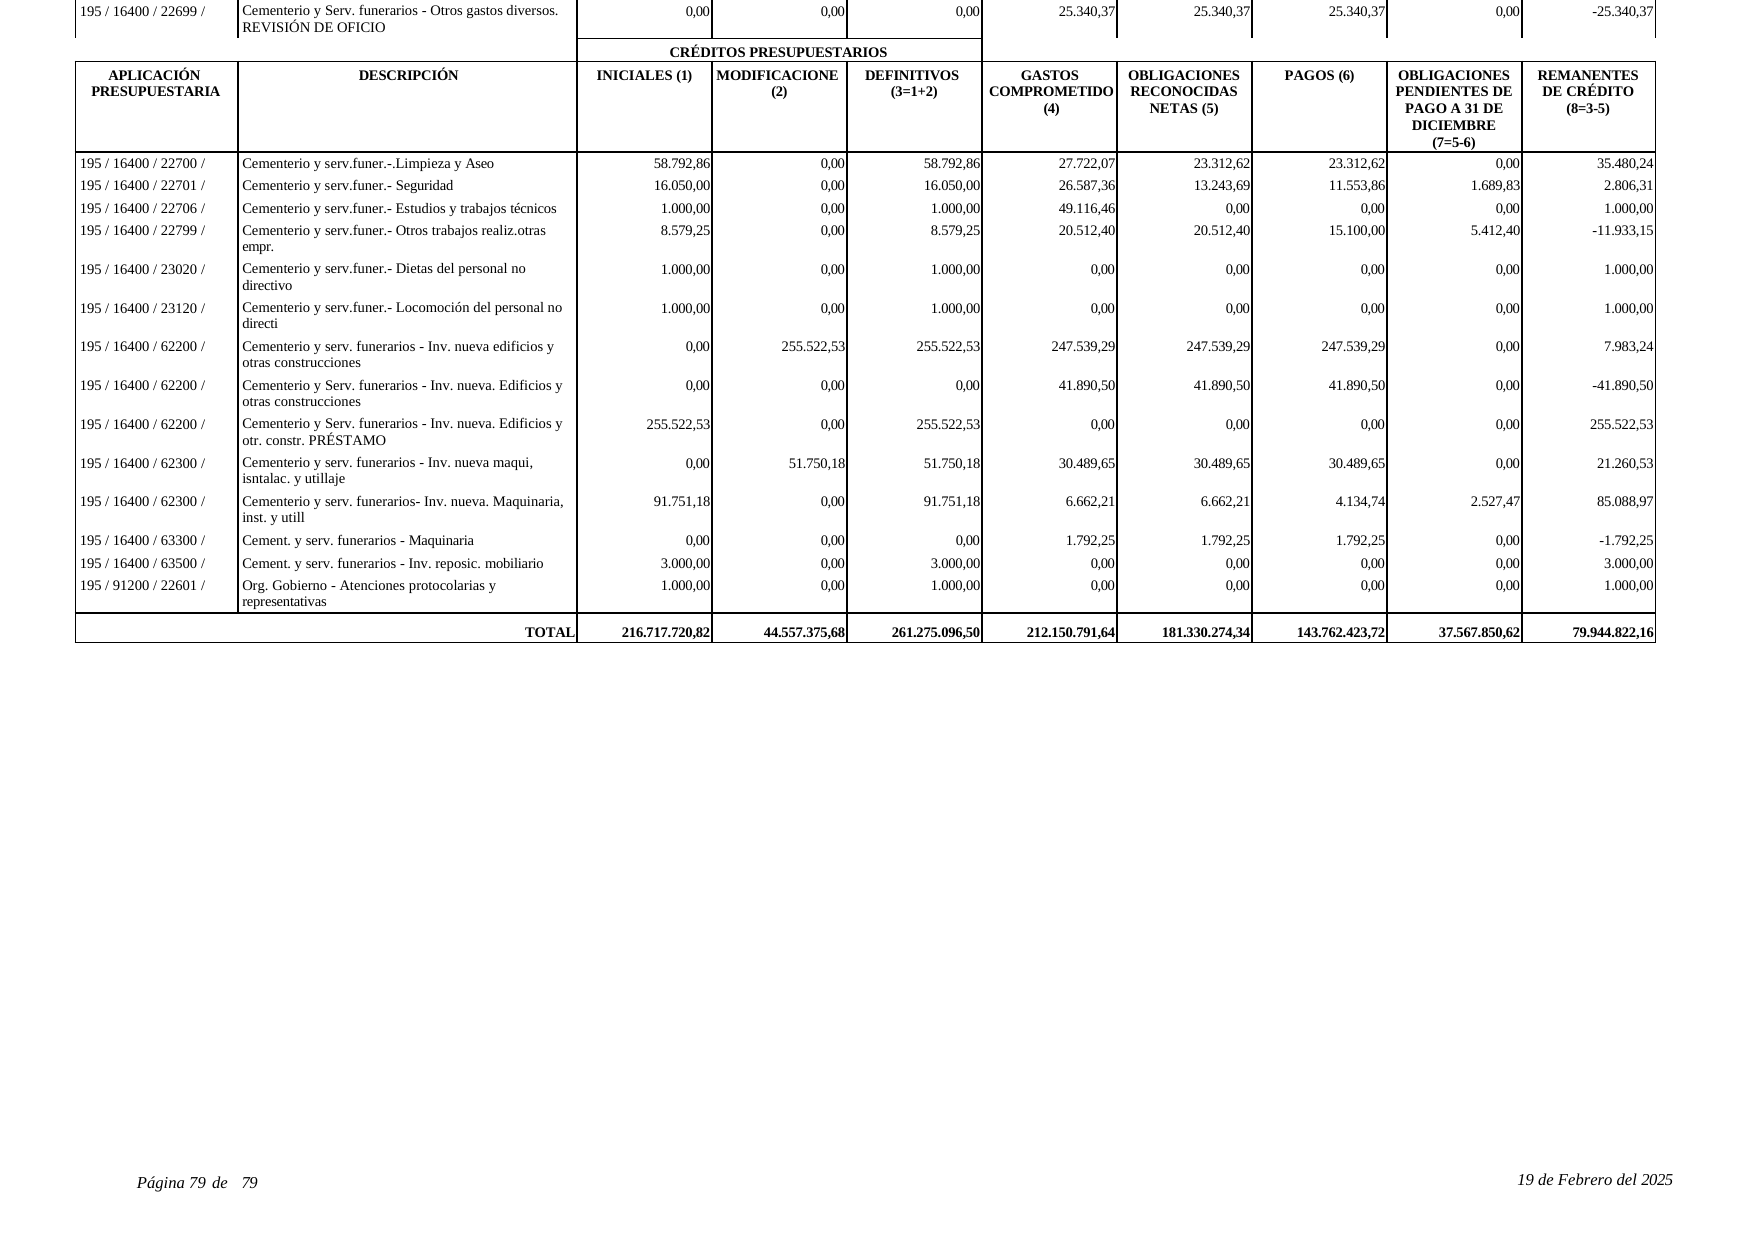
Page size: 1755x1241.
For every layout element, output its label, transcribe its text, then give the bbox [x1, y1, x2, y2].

table_cell 0,00 [1388, 530, 1521, 552]
table_cell Cement. y serv. funerarios - Inv. reposic. mobiliario [239, 552, 576, 574]
table_cell 0,00 [713, 530, 846, 552]
table_cell 91.751,18 [578, 491, 711, 529]
table_cell 0,00 [983, 413, 1116, 452]
table_cell TOTAL [76, 614, 576, 641]
table_cell PAGOS (6) [1253, 62, 1386, 151]
table_cell 1.000,00 [1523, 258, 1655, 297]
table_cell 195 / 16400 / 23120 / [76, 297, 237, 336]
table_cell 0,00 [1388, 0, 1521, 38]
table_cell 49.116,46 [983, 197, 1116, 219]
table_cell Cementerio y serv.funer.- Estudios y trabajos técnicos [239, 197, 576, 219]
table_cell 23.312,62 [1118, 153, 1251, 174]
table_cell 41.890,50 [1253, 375, 1386, 413]
table_cell 0,00 [578, 0, 711, 38]
table_cell 216.717.720,82 [578, 614, 711, 641]
table_cell 0,00 [1253, 297, 1386, 336]
table_cell 58.792,86 [578, 153, 711, 174]
table_cell 0,00 [1253, 552, 1386, 574]
table_cell 0,00 [983, 297, 1116, 336]
table_cell OBLIGACIONES PENDIENTES DE PAGO A 31 DE DICIEMBRE (7=5-6) [1388, 62, 1521, 151]
table_cell 0,00 [848, 375, 981, 413]
table_cell 2.806,31 [1523, 174, 1655, 197]
table_cell 30.489,65 [1253, 452, 1386, 491]
table_cell 0,00 [1388, 452, 1521, 491]
table_cell 1.000,00 [848, 258, 981, 297]
table_cell 195 / 16400 / 22701 / [76, 174, 237, 197]
table_cell 255.522,53 [848, 413, 981, 452]
table_cell GASTOS COMPROMETIDO (4) [983, 62, 1116, 151]
table_cell 0,00 [1118, 413, 1251, 452]
table_cell 0,00 [1388, 153, 1521, 174]
table_cell 0,00 [1388, 413, 1521, 452]
table_cell 91.751,18 [848, 491, 981, 529]
table_cell 0,00 [713, 552, 846, 574]
table_cell 1.000,00 [1523, 297, 1655, 336]
table_cell 1.689,83 [1388, 174, 1521, 197]
table_cell 79.944.822,16 [1523, 614, 1655, 641]
table_cell 195 / 16400 / 22799 / [76, 220, 237, 258]
table_cell 195 / 16400 / 23020 / [76, 258, 237, 297]
table_cell Cementerio y serv. funerarios - Inv. nueva maqui, isntalac. y utillaje [239, 452, 576, 491]
table_cell 195 / 16400 / 63300 / [76, 530, 237, 552]
table_cell 261.275.096,50 [848, 614, 981, 641]
table_cell 3.000,00 [578, 552, 711, 574]
table_cell 255.522,53 [713, 336, 846, 374]
table_cell 41.890,50 [983, 375, 1116, 413]
table_cell 85.088,97 [1523, 491, 1655, 529]
table_cell DESCRIPCIÓN [239, 62, 576, 151]
table_cell 255.522,53 [1523, 413, 1655, 452]
table_cell -11.933,15 [1523, 220, 1655, 258]
table_cell Cementerio y serv.funer.- Otros trabajos realiz.otras empr. [239, 220, 576, 258]
table_cell 255.522,53 [578, 413, 711, 452]
table_cell 11.553,86 [1253, 174, 1386, 197]
table_cell 0,00 [1253, 258, 1386, 297]
table_cell Cement. y serv. funerarios - Maquinaria [239, 530, 576, 552]
table_cell 0,00 [983, 575, 1116, 612]
table_cell 0,00 [713, 375, 846, 413]
table_cell 1.000,00 [848, 297, 981, 336]
table_cell 13.243,69 [1118, 174, 1251, 197]
table_cell Cementerio y Serv. funerarios - Otros gastos diversos. REVISIÓN DE OFICIO [239, 0, 576, 38]
table_cell 0,00 [1388, 575, 1521, 612]
table_cell INICIALES (1) [578, 62, 711, 151]
table_cell 8.579,25 [848, 220, 981, 258]
table_cell 1.792,25 [1118, 530, 1251, 552]
table_cell 195 / 16400 / 22699 / [76, 0, 237, 38]
table_cell 16.050,00 [578, 174, 711, 197]
table_cell 0,00 [1253, 575, 1386, 612]
table_cell 51.750,18 [848, 452, 981, 491]
table_cell 0,00 [1118, 297, 1251, 336]
table_cell 0,00 [1388, 258, 1521, 297]
table_cell 0,00 [1388, 375, 1521, 413]
table_cell -1.792,25 [1523, 530, 1655, 552]
table_cell 1.000,00 [578, 258, 711, 297]
table_cell 30.489,65 [1118, 452, 1251, 491]
table_cell 195 / 16400 / 63500 / [76, 552, 237, 574]
table_cell 143.762.423,72 [1253, 614, 1386, 641]
table_cell 1.792,25 [1253, 530, 1386, 552]
table_cell 0,00 [713, 220, 846, 258]
table_cell 1.792,25 [983, 530, 1116, 552]
table_cell Org. Gobierno - Atenciones protocolarias y representativas [239, 575, 576, 612]
table_cell 15.100,00 [1253, 220, 1386, 258]
table_cell APLICACIÓN PRESUPUESTARIA [76, 62, 237, 151]
table_cell 0,00 [713, 575, 846, 612]
table_cell 195 / 16400 / 62300 / [76, 491, 237, 529]
table_cell 1.000,00 [578, 197, 711, 219]
table_cell Cementerio y serv.funer.- Dietas del personal no directivo [239, 258, 576, 297]
table_header [75, 38, 576, 61]
table_cell 0,00 [1118, 197, 1251, 219]
table_cell 247.539,29 [1253, 336, 1386, 374]
table_cell Cementerio y serv.funer.- Locomoción del personal no directi [239, 297, 576, 336]
table_cell 0,00 [983, 552, 1116, 574]
table_cell 26.587,36 [983, 174, 1116, 197]
table_cell 195 / 91200 / 22601 / [76, 575, 237, 612]
table_cell 27.722,07 [983, 153, 1116, 174]
table_cell Cementerio y serv.funer.-.Limpieza y Aseo [239, 153, 576, 174]
table_cell 0,00 [578, 336, 711, 374]
table_cell 195 / 16400 / 62200 / [76, 336, 237, 374]
table_cell 4.134,74 [1253, 491, 1386, 529]
table_cell 51.750,18 [713, 452, 846, 491]
table_cell 20.512,40 [983, 220, 1116, 258]
table_cell 0,00 [713, 153, 846, 174]
table_cell 1.000,00 [1523, 197, 1655, 219]
table_cell 0,00 [848, 530, 981, 552]
table_cell 20.512,40 [1118, 220, 1251, 258]
table_cell 2.527,47 [1388, 491, 1521, 529]
table_cell Cementerio y Serv. funerarios - Inv. nueva. Edificios y otras construcciones [239, 375, 576, 413]
table_cell 0,00 [713, 297, 846, 336]
table_cell 0,00 [578, 530, 711, 552]
table_cell Cementerio y serv. funerarios- Inv. nueva. Maquinaria, inst. y utill [239, 491, 576, 529]
table_cell 195 / 16400 / 22706 / [76, 197, 237, 219]
table_cell 0,00 [1118, 575, 1251, 612]
table_cell 21.260,53 [1523, 452, 1655, 491]
table_cell 0,00 [1388, 197, 1521, 219]
table_cell 35.480,24 [1523, 153, 1655, 174]
table_cell 0,00 [1118, 258, 1251, 297]
table_cell 0,00 [578, 375, 711, 413]
table_cell REMANENTES DE CRÉDITO (8=3-5) [1523, 62, 1655, 151]
table_cell 0,00 [1253, 197, 1386, 219]
table_cell MODIFICACIONE (2) [713, 62, 846, 151]
table_cell 0,00 [1253, 413, 1386, 452]
table_cell 16.050,00 [848, 174, 981, 197]
table_cell 0,00 [713, 174, 846, 197]
table_cell 247.539,29 [983, 336, 1116, 374]
table_cell 195 / 16400 / 62200 / [76, 413, 237, 452]
table_cell 0,00 [713, 258, 846, 297]
table_cell 25.340,37 [1253, 0, 1386, 38]
table_cell DEFINITIVOS (3=1+2) [848, 62, 981, 151]
table_cell 0,00 [713, 413, 846, 452]
table_cell 7.983,24 [1523, 336, 1655, 374]
table_cell 30.489,65 [983, 452, 1116, 491]
table_cell 181.330.274,34 [1118, 614, 1251, 641]
table_cell 0,00 [1118, 552, 1251, 574]
table_header [983, 38, 1655, 61]
table_cell 0,00 [1388, 336, 1521, 374]
table_cell 0,00 [713, 0, 846, 38]
table_cell 1.000,00 [848, 197, 981, 219]
table_cell 44.557.375,68 [713, 614, 846, 641]
table_cell 25.340,37 [1118, 0, 1251, 38]
table_cell 0,00 [1388, 552, 1521, 574]
table_cell 6.662,21 [983, 491, 1116, 529]
table_cell 1.000,00 [578, 297, 711, 336]
table_cell 1.000,00 [848, 575, 981, 612]
table_cell 8.579,25 [578, 220, 711, 258]
table_cell 58.792,86 [848, 153, 981, 174]
table_cell 195 / 16400 / 62200 / [76, 375, 237, 413]
table_cell 0,00 [1388, 297, 1521, 336]
table_cell Cementerio y serv. funerarios - Inv. nueva edificios y otras construcciones [239, 336, 576, 374]
table_cell 6.662,21 [1118, 491, 1251, 529]
table_cell Cementerio y Serv. funerarios - Inv. nueva. Edificios y otr. constr. PRÉSTAMO [239, 413, 576, 452]
table_cell -41.890,50 [1523, 375, 1655, 413]
table_cell 5.412,40 [1388, 220, 1521, 258]
table_cell 25.340,37 [983, 0, 1116, 38]
table_cell 3.000,00 [1523, 552, 1655, 574]
table_cell 1.000,00 [1523, 575, 1655, 612]
table_cell 3.000,00 [848, 552, 981, 574]
table_cell 255.522,53 [848, 336, 981, 374]
table_cell -25.340,37 [1523, 0, 1655, 38]
table_cell Cementerio y serv.funer.- Seguridad [239, 174, 576, 197]
table_cell 247.539,29 [1118, 336, 1251, 374]
table_cell 212.150.791,64 [983, 614, 1116, 641]
table_cell 0,00 [578, 452, 711, 491]
table_cell 0,00 [713, 197, 846, 219]
table_cell 195 / 16400 / 62300 / [76, 452, 237, 491]
table_cell 1.000,00 [578, 575, 711, 612]
table_cell 0,00 [983, 258, 1116, 297]
table_cell 37.567.850,62 [1388, 614, 1521, 641]
table_cell 23.312,62 [1253, 153, 1386, 174]
table_cell 195 / 16400 / 22700 / [76, 153, 237, 174]
table_header CRÉDITOS PRESUPUESTARIOS [578, 39, 981, 61]
table_cell 0,00 [848, 0, 981, 38]
table_cell 0,00 [713, 491, 846, 529]
table_cell 41.890,50 [1118, 375, 1251, 413]
table_cell OBLIGACIONES RECONOCIDAS NETAS (5) [1118, 62, 1251, 151]
